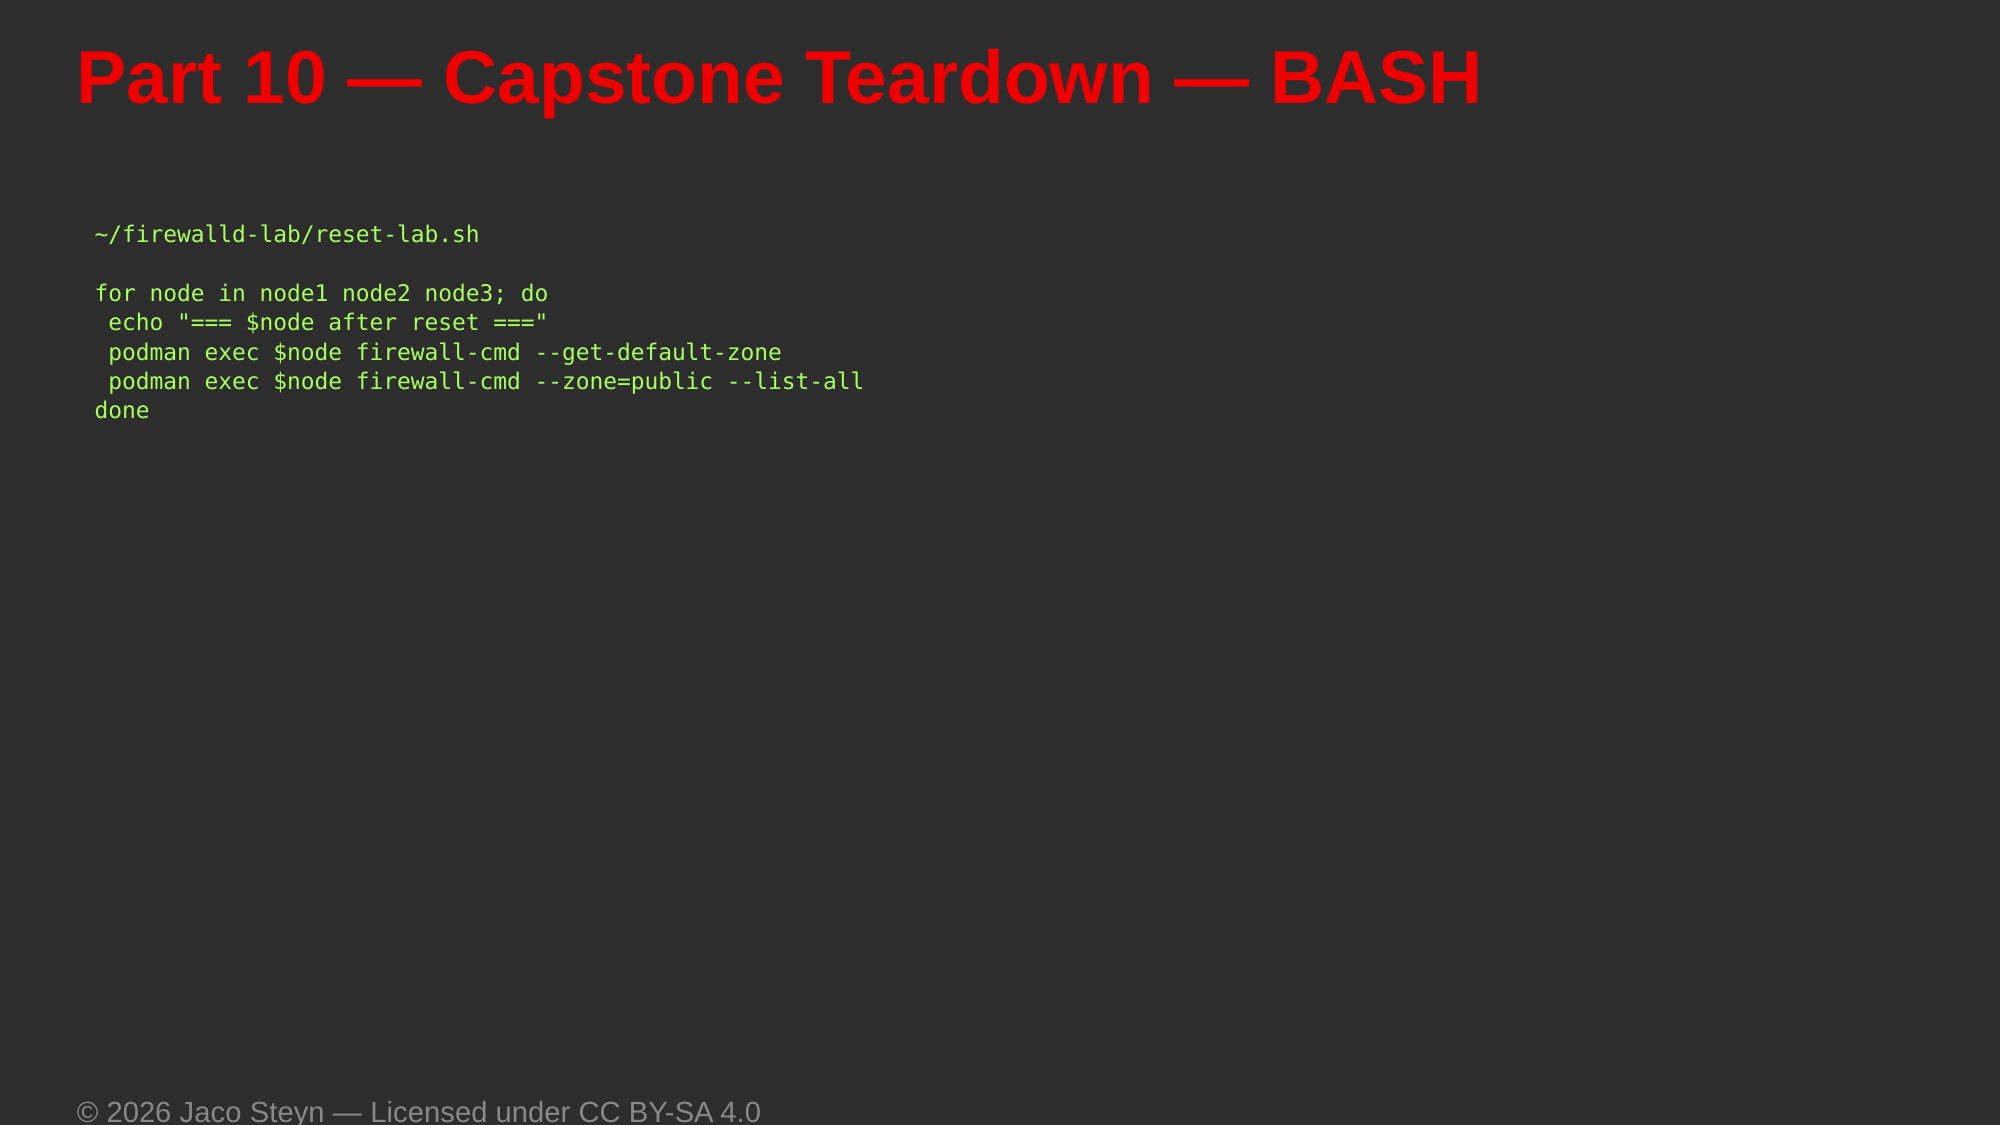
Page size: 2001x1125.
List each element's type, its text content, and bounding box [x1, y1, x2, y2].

text_box ~/firewalld-lab/reset-lab.sh for node in node1 node2 node3; do echo "=== $node after reset ===" podman exec $node firewall-cmd --get-default-zone podman exec $node firewall-cmd --zone=public --list-all done [59, 194, 1942, 1052]
text_box Part 10 — Capstone Teardown — BASH [59, 23, 1942, 178]
text_box © 2026 Jaco Steyn — Licensed under CC BY-SA 4.0 [59, 1083, 1942, 1120]
